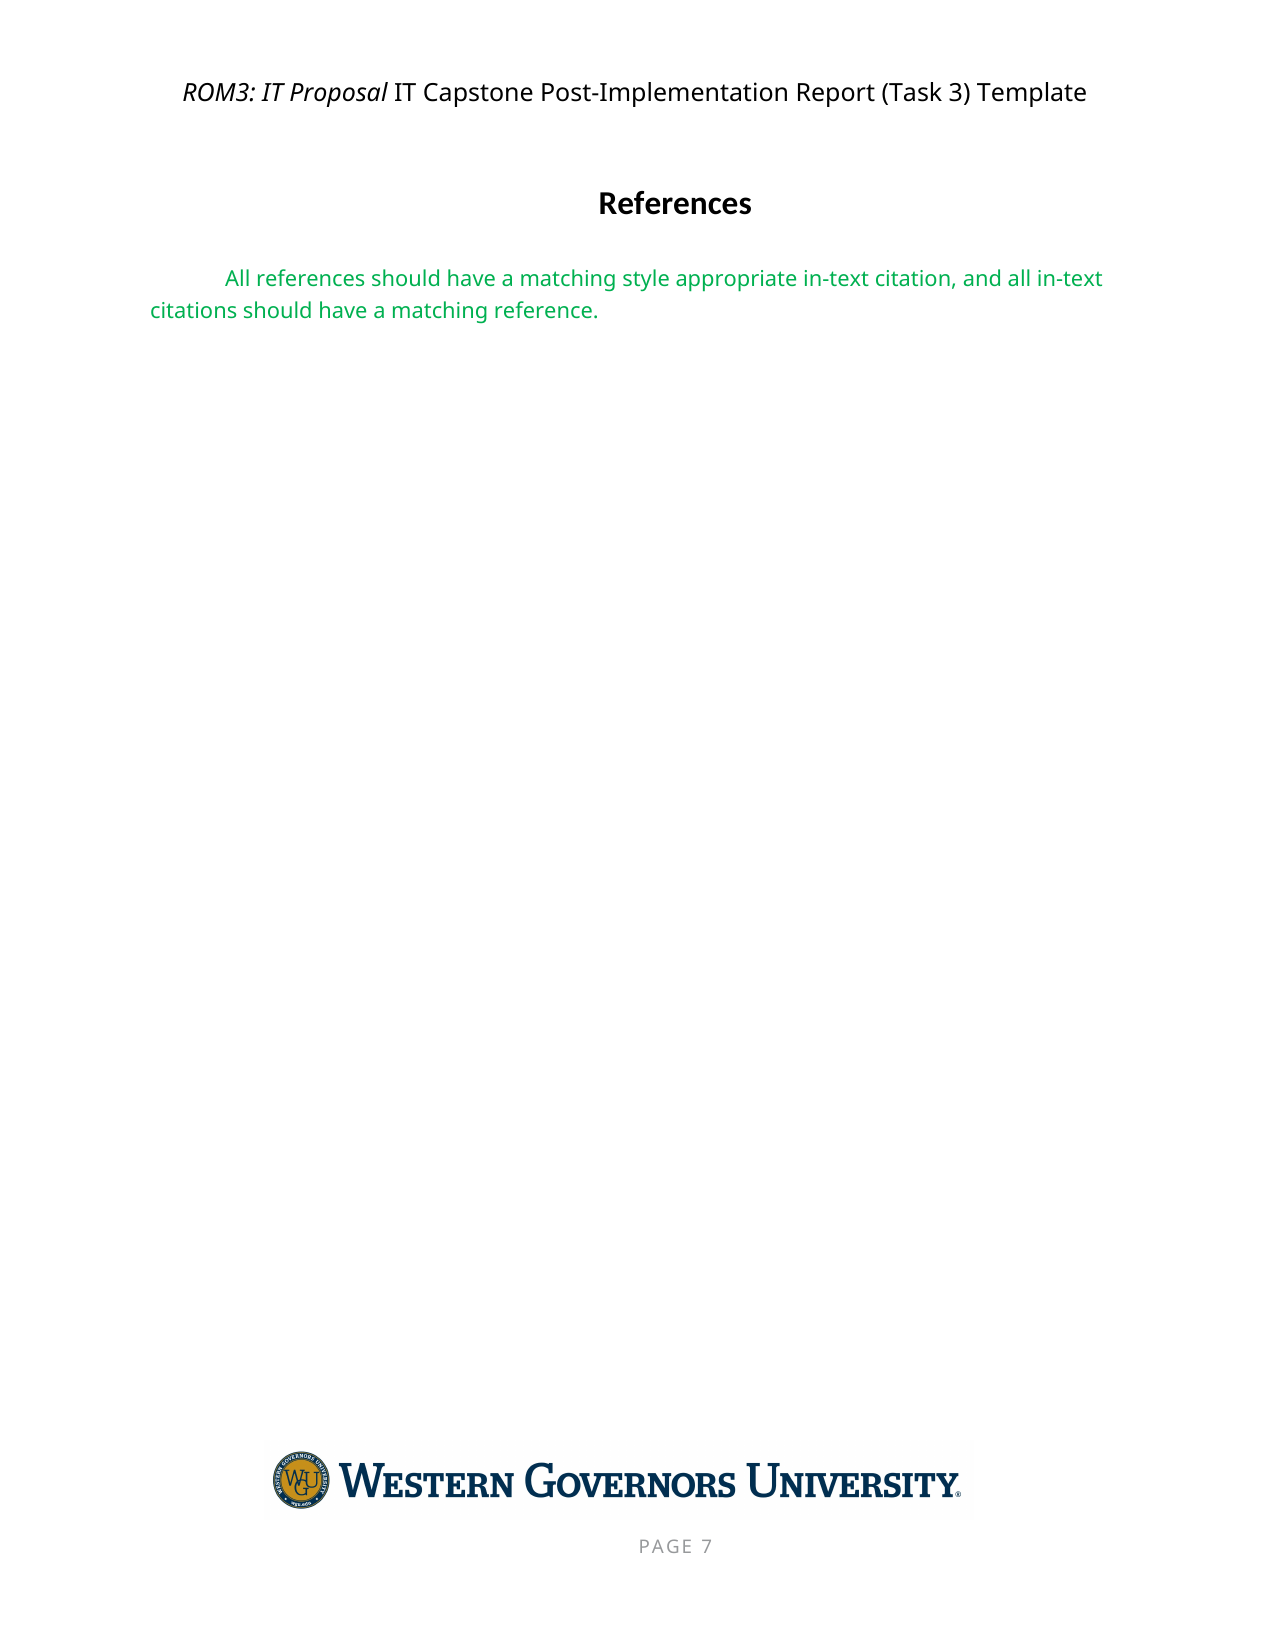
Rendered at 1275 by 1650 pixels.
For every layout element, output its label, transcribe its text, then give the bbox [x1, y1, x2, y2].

text All references should have a matching style appropriate in-text citation, and all in-text citations should have a matching reference. [150, 263, 1125, 324]
subtitle References [150, 182, 1125, 222]
